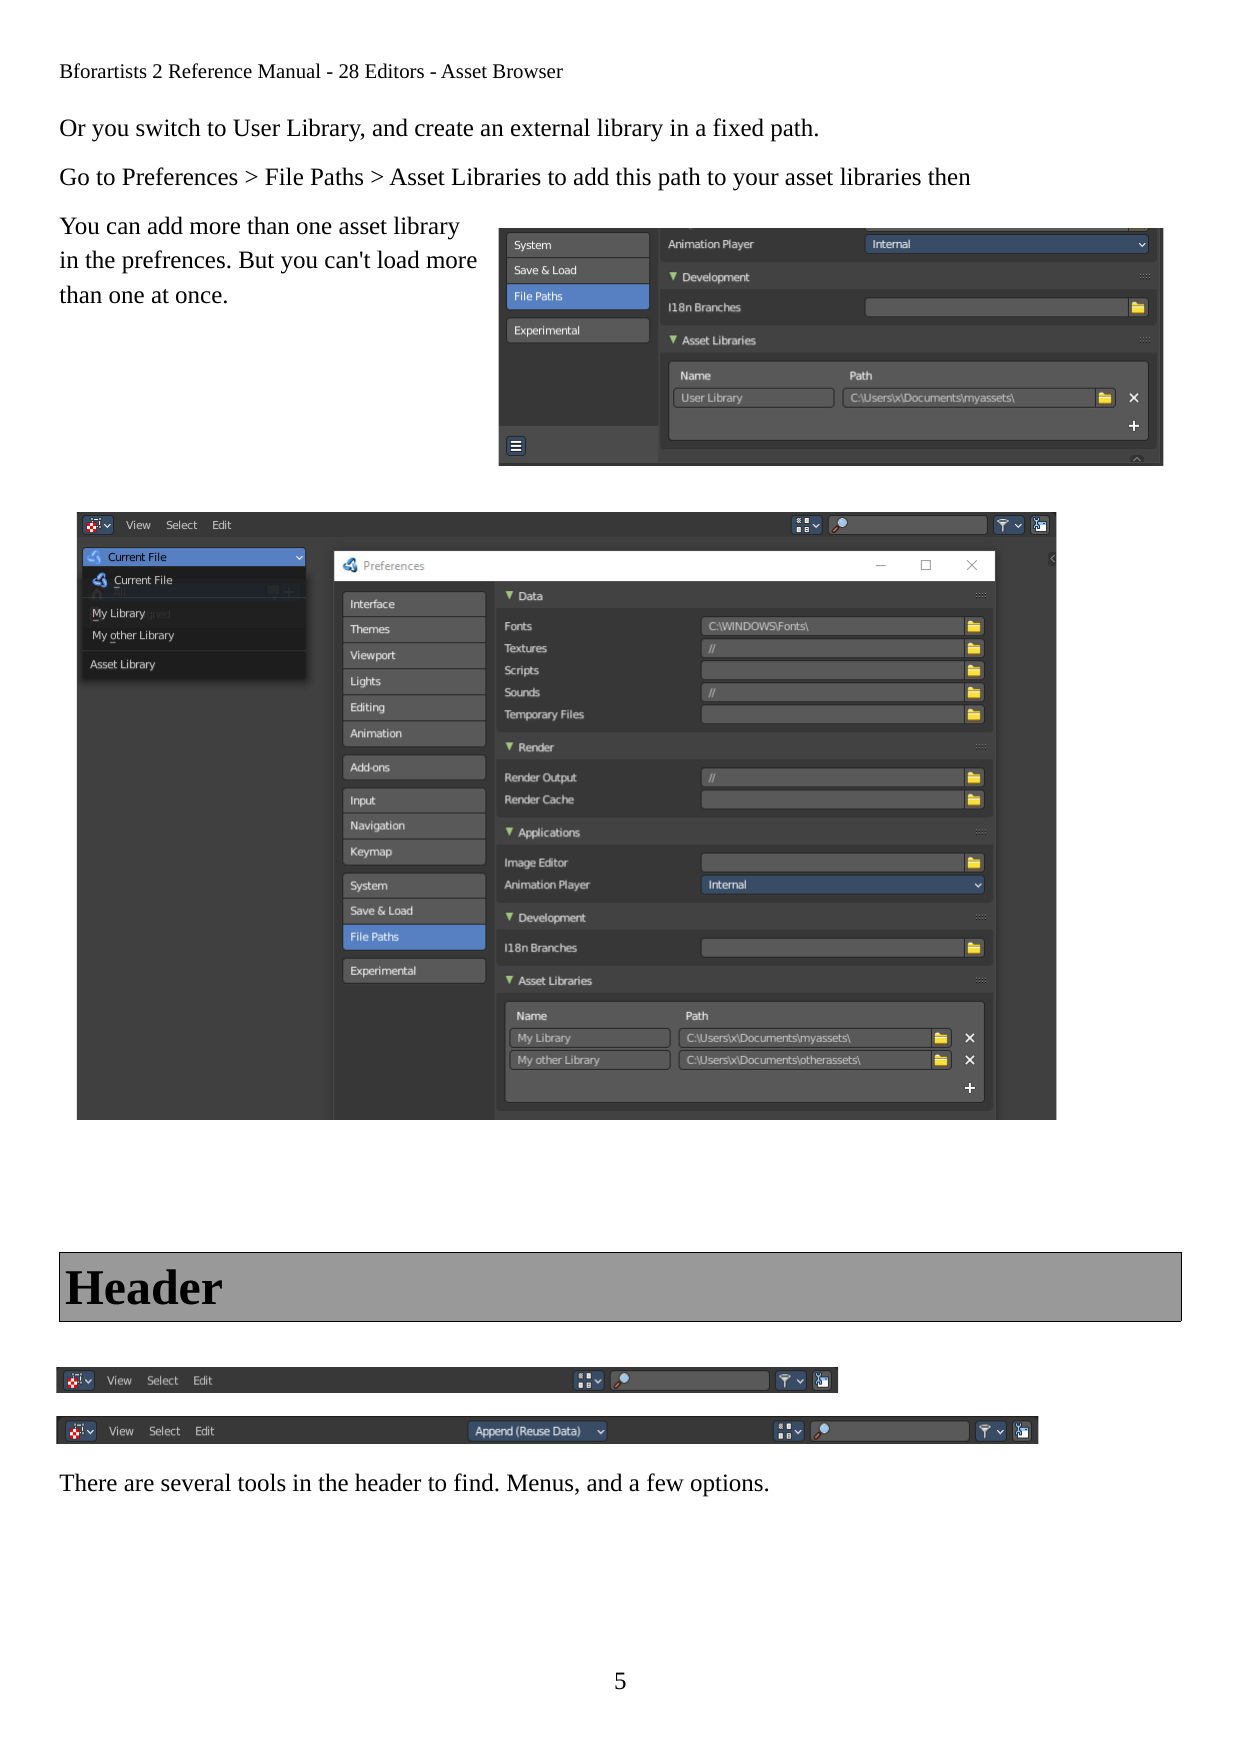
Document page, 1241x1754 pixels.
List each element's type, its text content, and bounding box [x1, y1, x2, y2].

text You can add more than one asset library in the prefrences. But you can't load more than one at once. [59, 211, 1181, 308]
text Go to Preferences > File Paths > Asset Libraries to add this path to your asset libraries then [59, 162, 1181, 190]
text There are several tools in the header to find. Menus, and a few options. [59, 1468, 1181, 1497]
text Or you switch to User Library, and create an external library in a fixed path. [59, 113, 1181, 141]
picture [498, 228, 1164, 466]
table_header Header [60, 1253, 1181, 1321]
picture [76, 512, 1057, 1120]
picture [56, 1416, 1039, 1444]
picture [56, 1367, 839, 1393]
